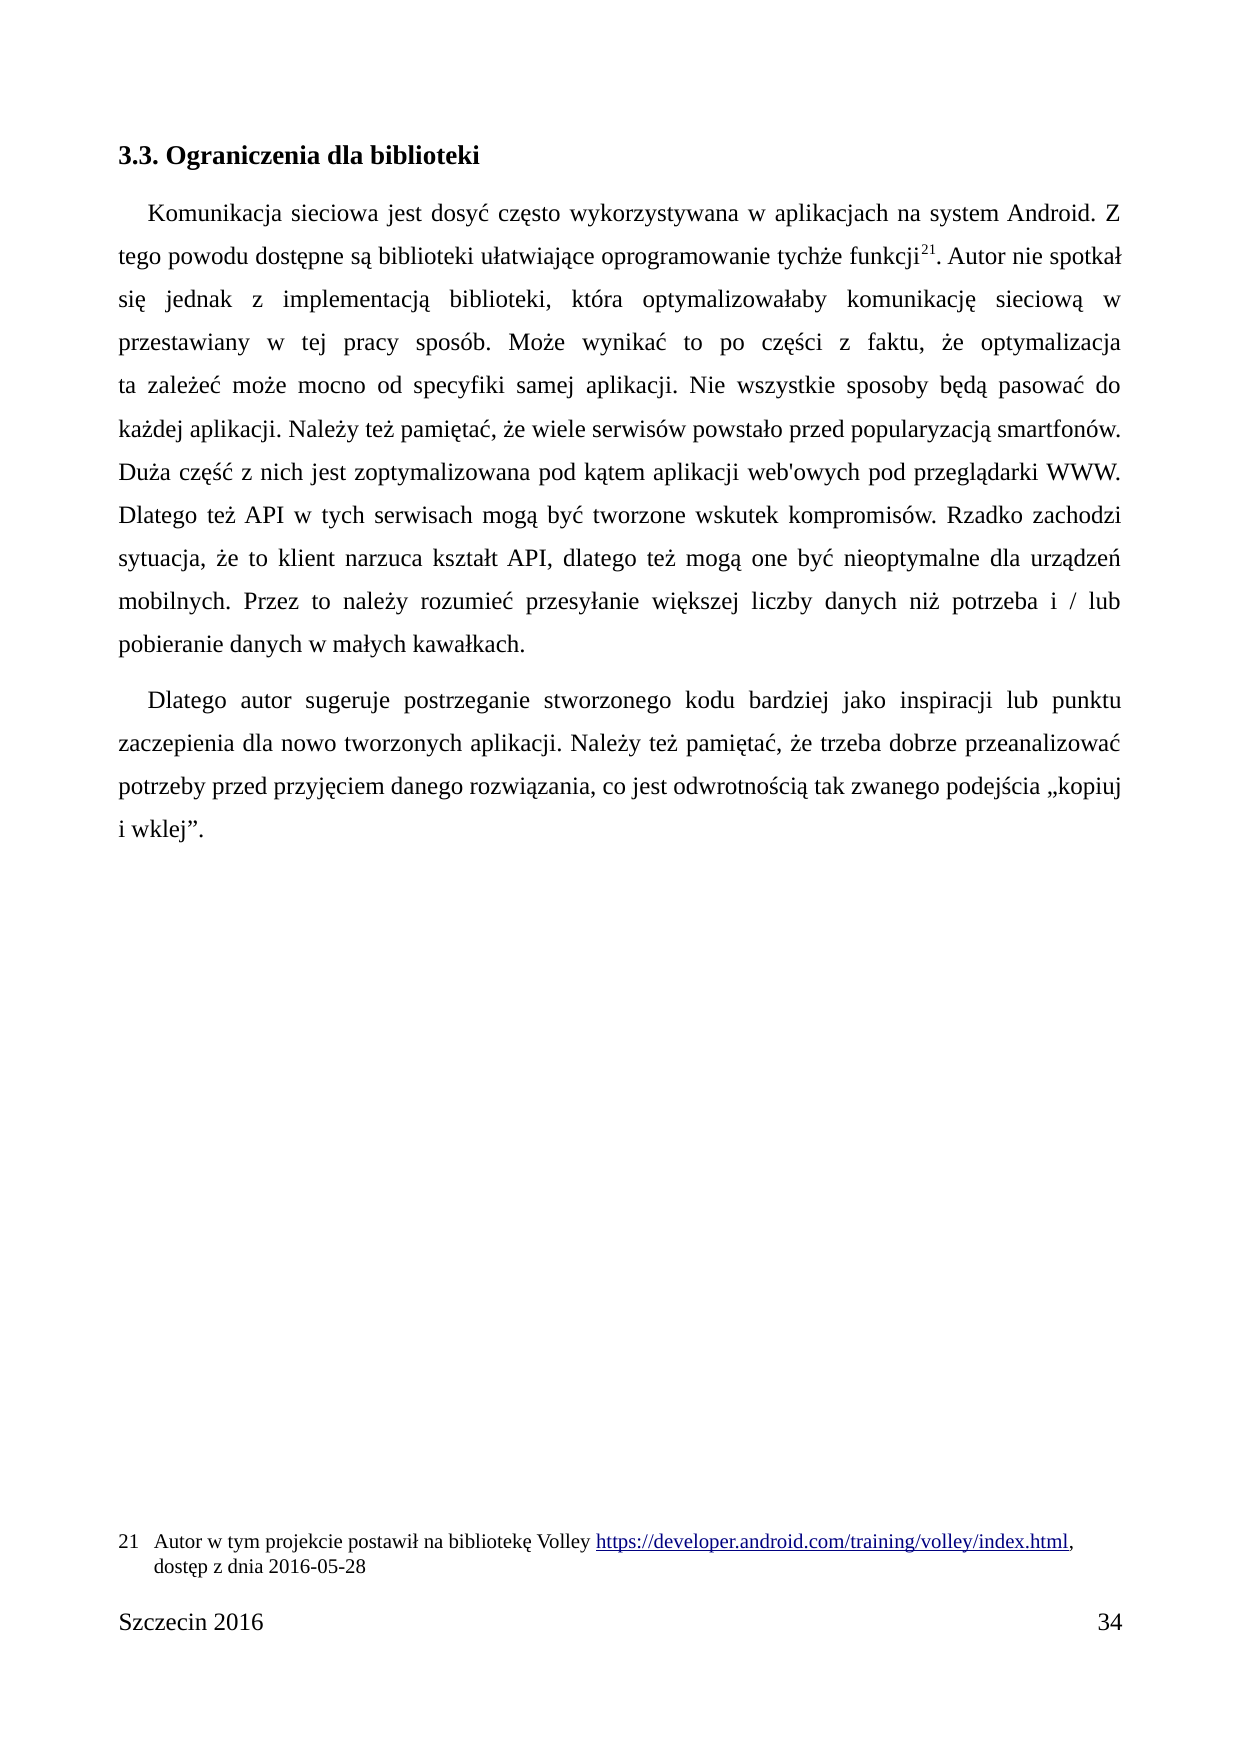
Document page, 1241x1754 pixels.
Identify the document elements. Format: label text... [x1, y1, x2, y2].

text Autor w tym projekcie postawił na bibliotekę Volley https://developer.android.com/training/volley/index.html, dostęp z dnia 2016-05-28 [118, 1529, 1122, 1578]
text Dlatego autor sugeruje postrzeganie stworzonego kodu bardziej jako inspiracji lub punktu zaczepienia dla nowo tworzonych aplikacji. Należy też pamiętać, że trzeba dobrze przeanalizować potrzeby przed przyjęciem danego rozwiązania, co jest odwrotnością tak zwanego podejścia „kopiuj i wklej”. [118, 685, 1122, 843]
subtitle 3.3. Ograniczenia dla biblioteki [118, 139, 1122, 170]
text Komunikacja sieciowa jest dosyć często wykorzystywana w aplikacjach na system Android. Z tego powodu dostępne są biblioteki ułatwiające oprogramowanie tychże funkcji. Autor nie spotkał się jednak z implementacją biblioteki, która optymalizowałaby komunikację sieciową w przestawiany w tej pracy sposób. Może wynikać to po części z faktu, że optymalizacja ta zależeć może mocno od specyfiki samej aplikacji. Nie wszystkie sposoby będą pasować do każdej aplikacji. Należy też pamiętać, że wiele serwisów powstało przed popularyzacją smartfonów. Duża część z nich jest zoptymalizowana pod kątem aplikacji web'owych pod przeglądarki WWW. Dlatego też API w tych serwisach mogą być tworzone wskutek kompromisów. Rzadko zachodzi sytuacja, że to klient narzuca kształt API, dlatego też mogą one być nieoptymalne dla urządzeń mobilnych. Przez to należy rozumieć przesyłanie większej liczby danych niż potrzeba i / lub pobieranie danych w małych kawałkach. [118, 198, 1122, 658]
